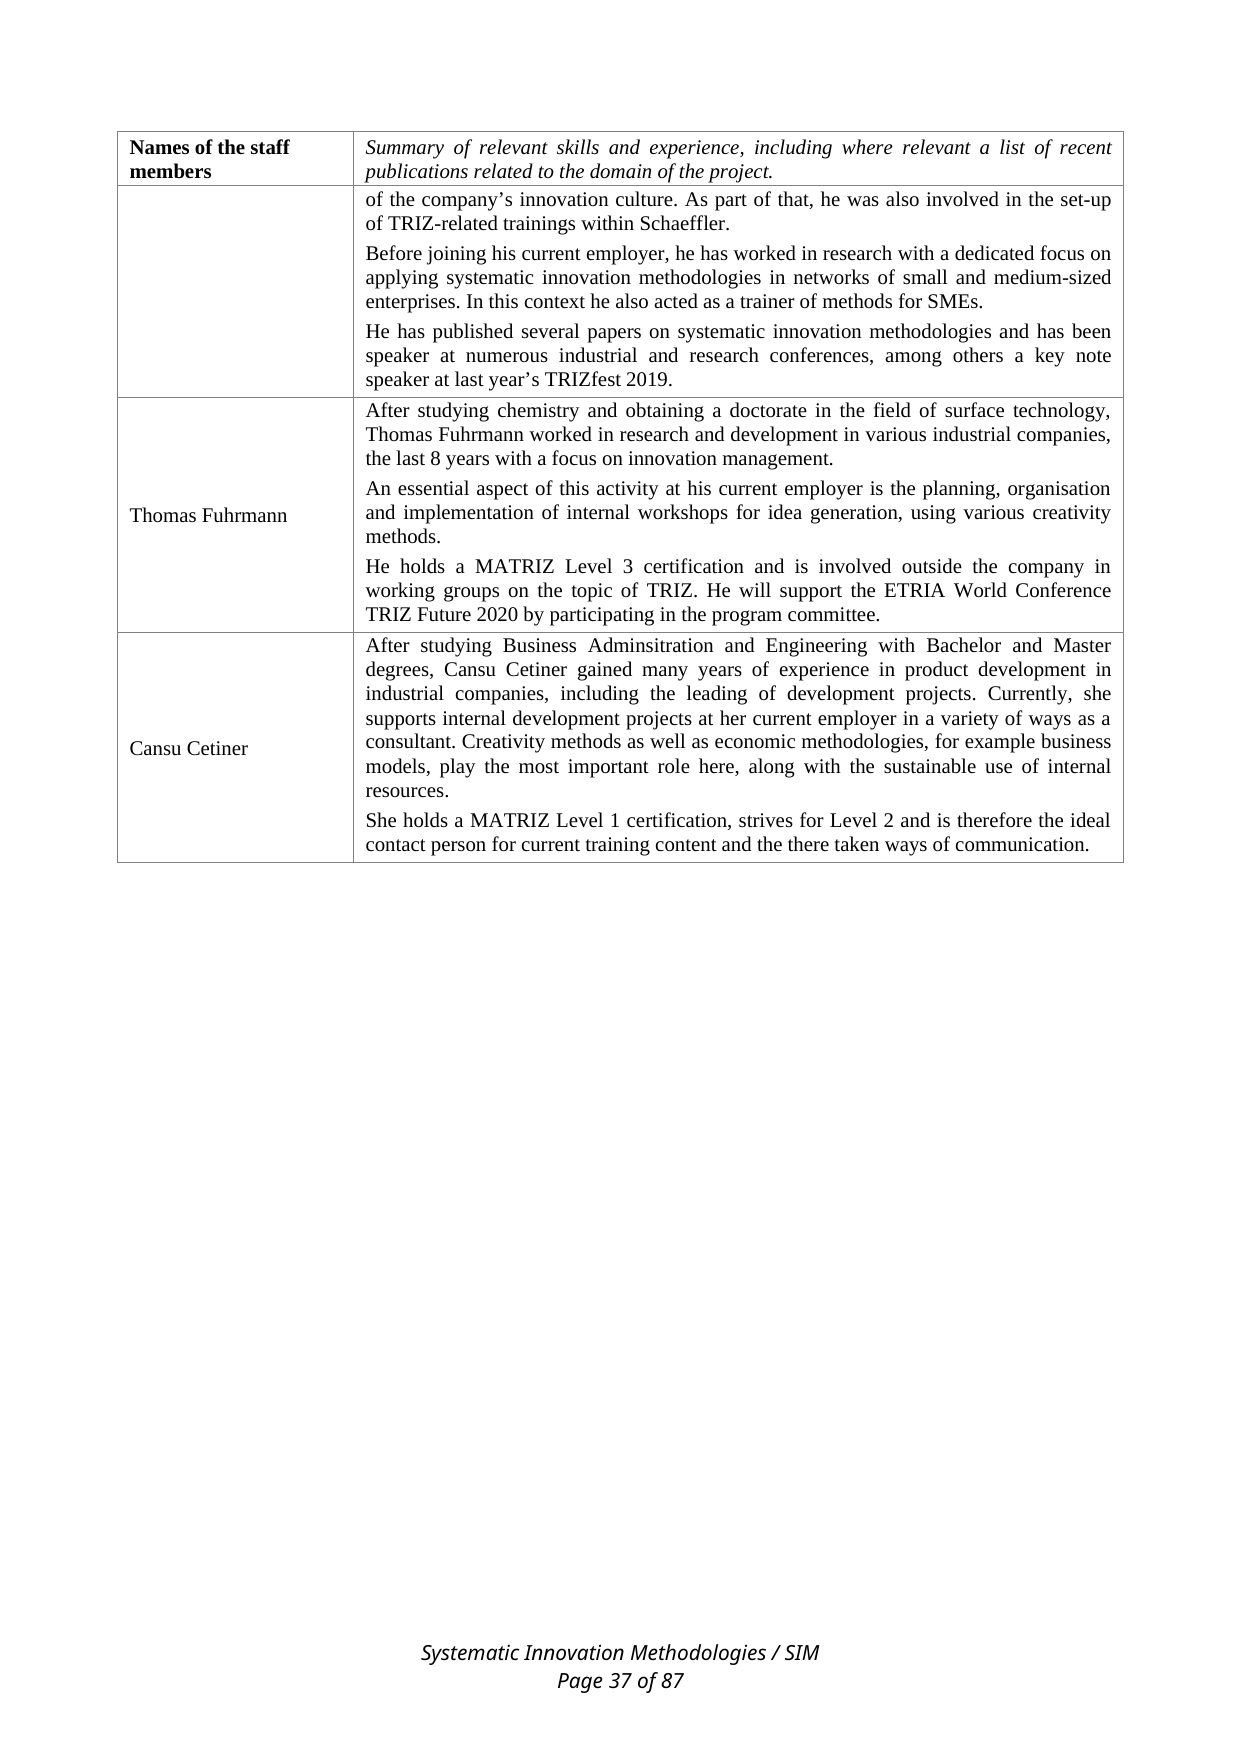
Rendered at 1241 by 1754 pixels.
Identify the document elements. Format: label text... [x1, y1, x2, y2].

table_cell Cansu Cetiner [118, 633, 353, 862]
table_cell of the company’s innovation culture. As part of that, he was also involved in the set-up of TRIZ-related trainings within Schaeffler. Before joining his current employer, he has worked in research with a dedicated focus on applying systematic innovation methodologies in networks of small and medium-sized enterprises. In this context he also acted as a trainer of methods for SMEs. He has published several papers on systematic innovation methodologies and has been speaker at numerous industrial and research conferences, among others a key note speaker at last year’s TRIZfest 2019. [354, 186, 1123, 397]
table_cell [118, 186, 353, 397]
table_header Names of the staff members [118, 132, 353, 185]
table_cell After studying Business Adminsitration and Engineering with Bachelor and Master degrees, Cansu Cetiner gained many years of experience in product development in industrial companies, including the leading of development projects. Currently, she supports internal development projects at her current employer in a variety of ways as a consultant. Creativity methods as well as economic methodologies, for example business models, play the most important role here, along with the sustainable use of internal resources. She holds a MATRIZ Level 1 certification, strives for Level 2 and is therefore the ideal contact person for current training content and the there taken ways of communication. [354, 633, 1123, 862]
table_cell Thomas Fuhrmann [118, 398, 353, 632]
table_header Summary of relevant skills and experience, including where relevant a list of recent publications related to the domain of the project. [354, 132, 1123, 185]
table_cell After studying chemistry and obtaining a doctorate in the field of surface technology, Thomas Fuhrmann worked in research and development in various industrial companies, the last 8 years with a focus on innovation management. An essential aspect of this activity at his current employer is the planning, organisation and implementation of internal workshops for idea generation, using various creativity methods. He holds a MATRIZ Level 3 certification and is involved outside the company in working groups on the topic of TRIZ. He will support the ETRIA World Conference TRIZ Future 2020 by participating in the program committee. [354, 398, 1123, 632]
